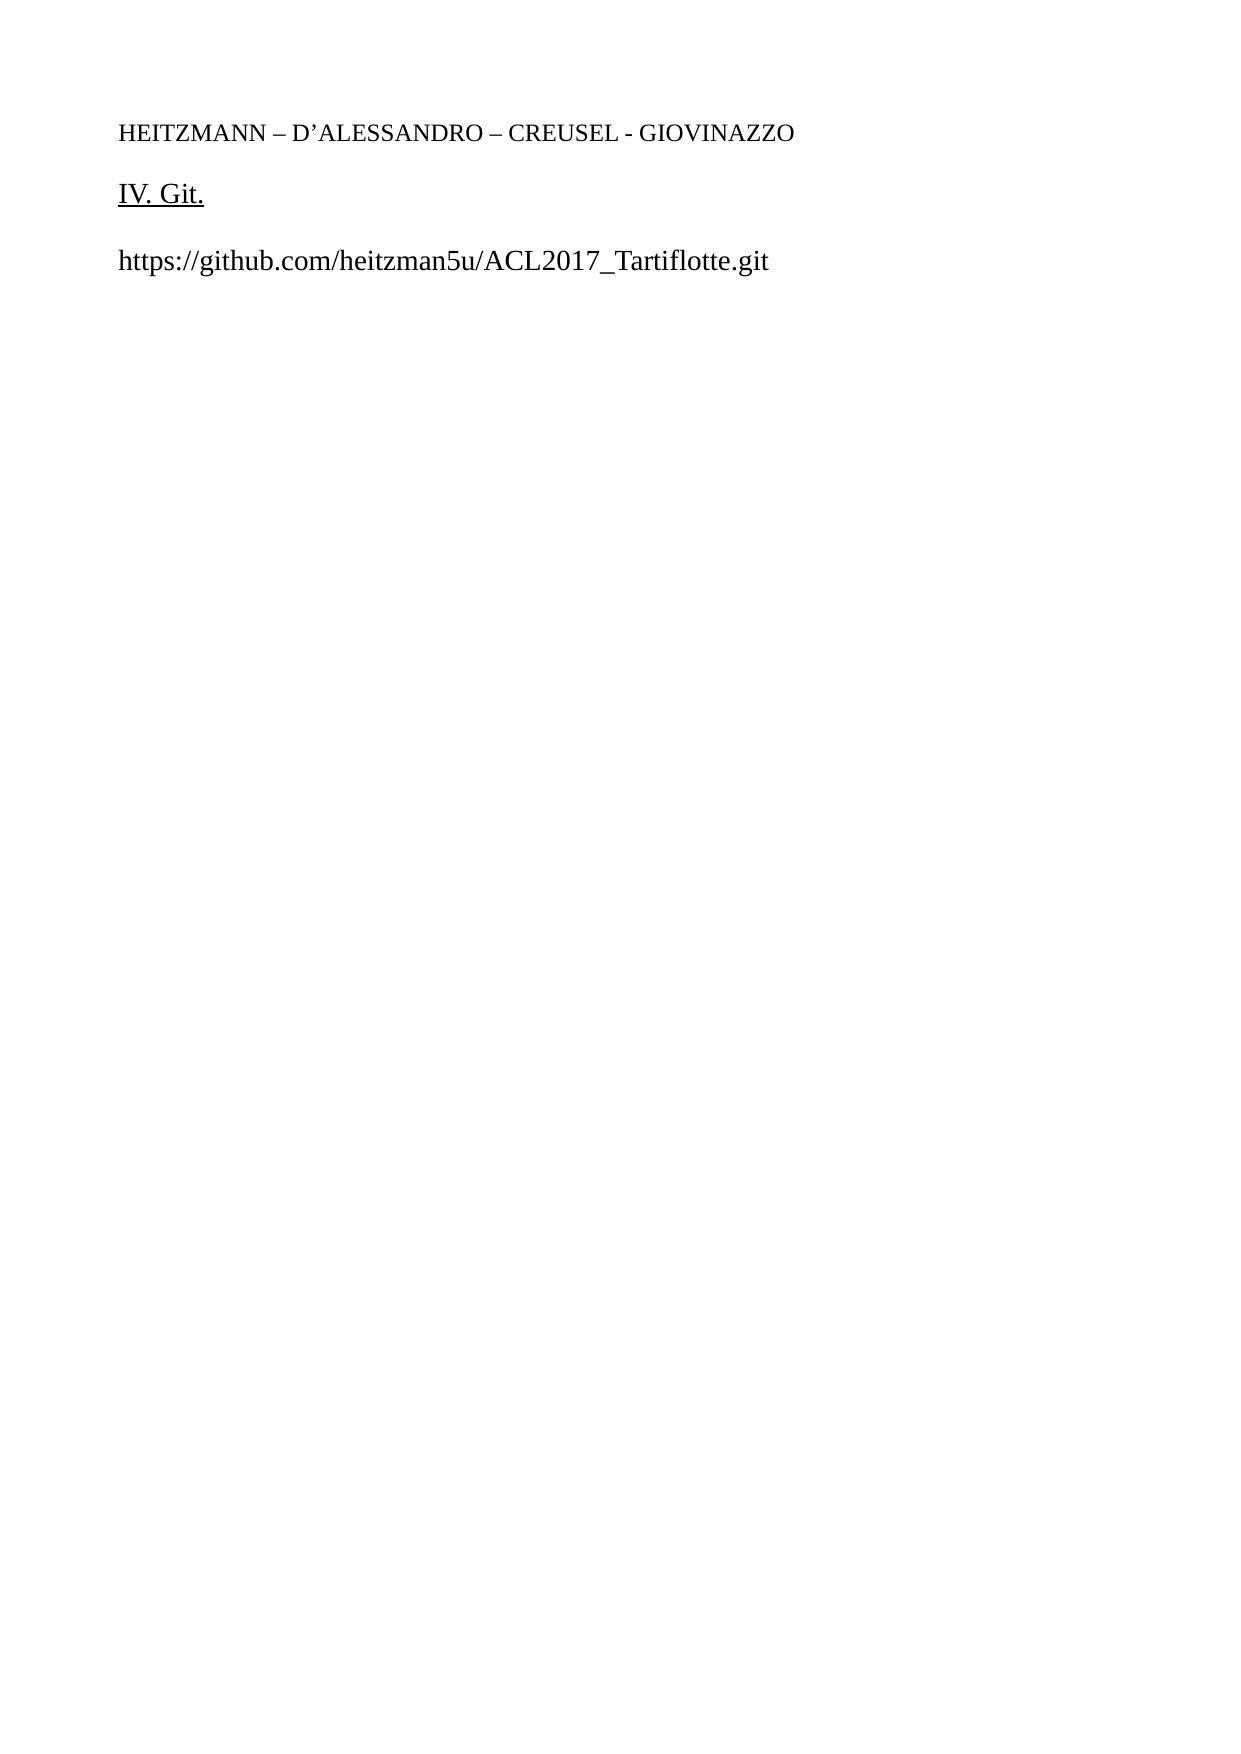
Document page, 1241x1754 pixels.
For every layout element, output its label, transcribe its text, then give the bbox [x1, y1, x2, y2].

text https://github.com/heitzman5u/ACL2017_Tartiflotte.git [118, 243, 1122, 277]
text IV. Git. [118, 176, 1122, 210]
